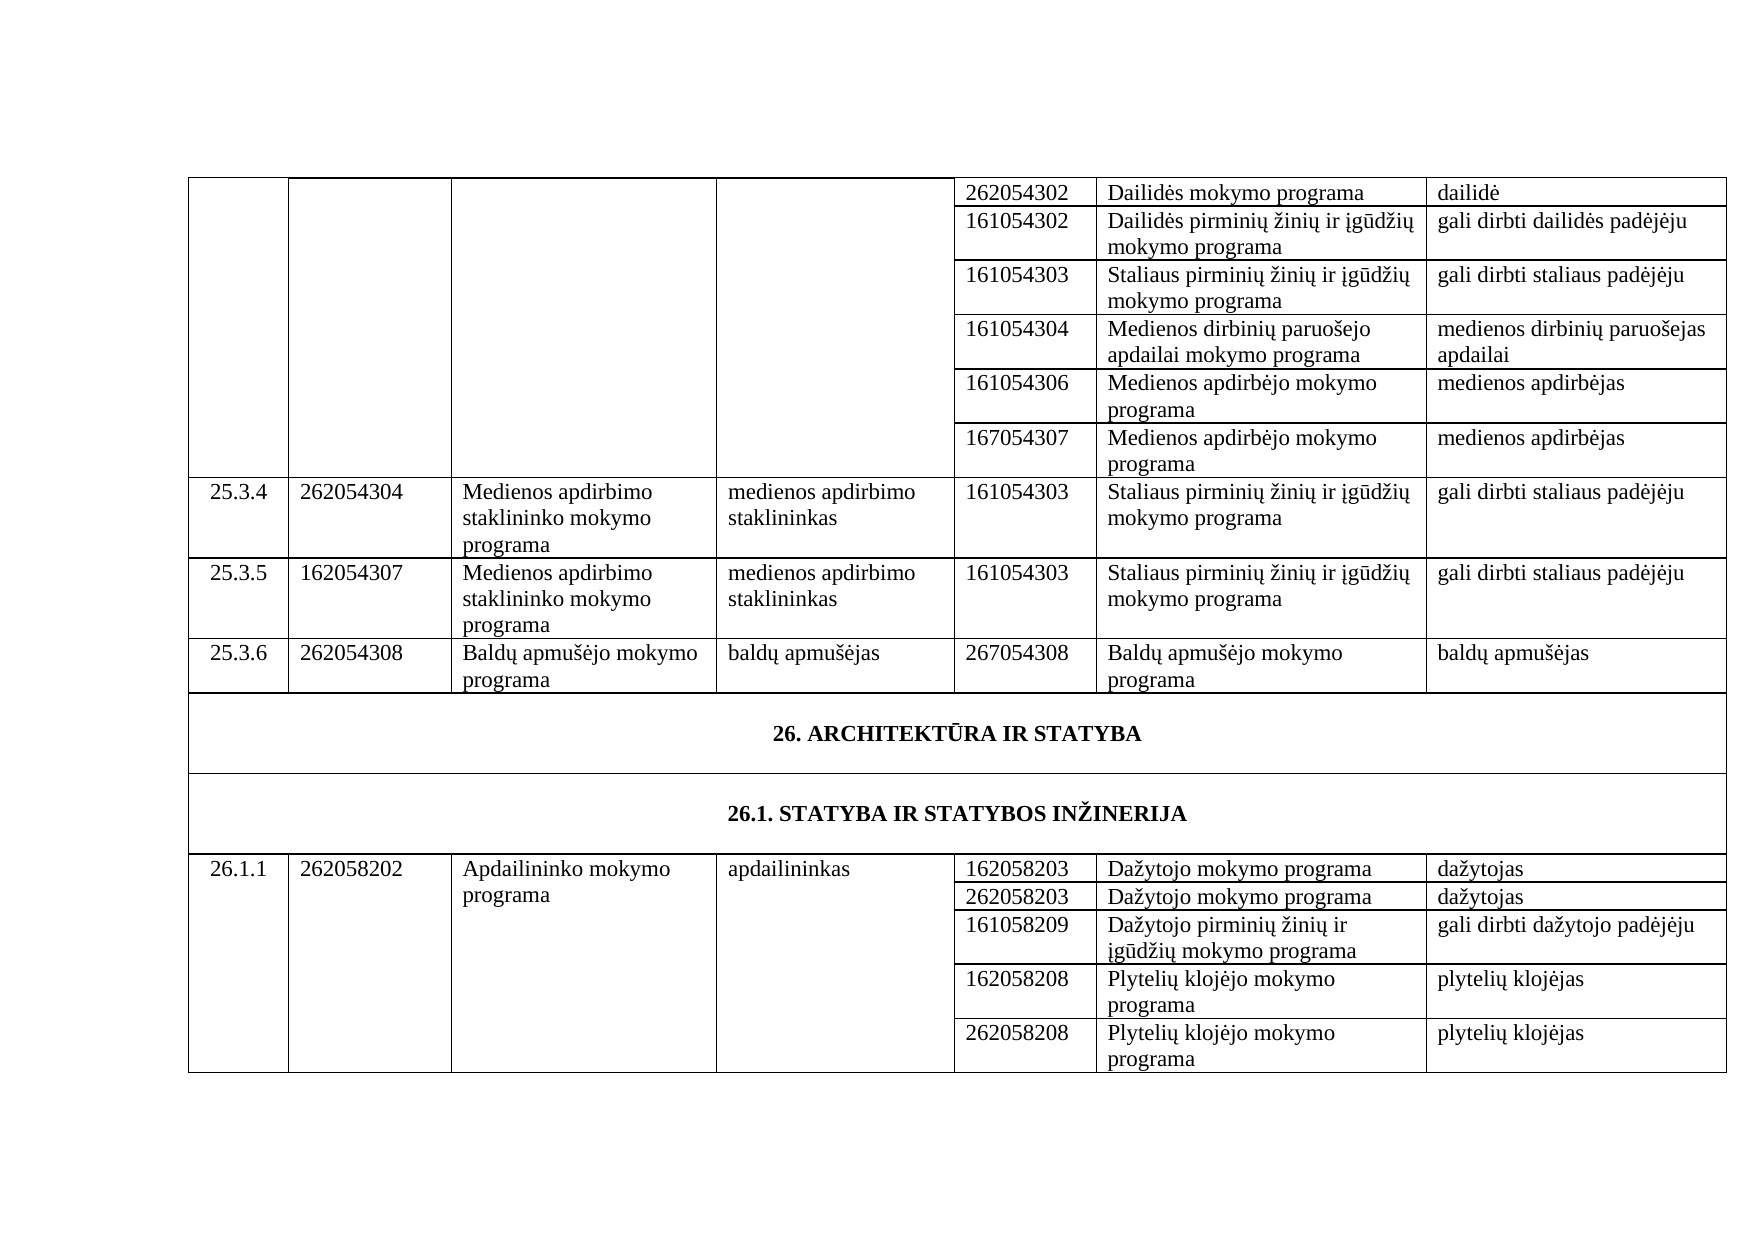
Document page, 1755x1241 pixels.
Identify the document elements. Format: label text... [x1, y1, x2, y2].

table_cell plytelių klojėjas [1427, 965, 1726, 1018]
table_cell dažytojas [1427, 855, 1726, 881]
table_cell Apdailininko mokymo programa [452, 855, 716, 1072]
table_cell 161054303 [955, 478, 1096, 557]
table_cell 162054307 [289, 559, 451, 638]
table_cell Medienos apdirbėjo mokymo programa [1097, 424, 1426, 476]
table_cell 262054302 [955, 178, 1096, 205]
table_cell medienos apdirbimo staklininkas [717, 478, 954, 557]
table_cell Medienos apdirbimo staklininko mokymo programa [452, 559, 716, 638]
table_cell 161058209 [955, 911, 1096, 963]
table_cell Medienos apdirbėjo mokymo programa [1097, 370, 1426, 422]
table_cell 167054307 [955, 424, 1096, 476]
table_cell 262054308 [289, 639, 451, 692]
table_cell Medienos apdirbimo staklininko mokymo programa [452, 478, 716, 557]
table_cell 162058208 [955, 965, 1096, 1018]
table_cell 262054304 [289, 478, 451, 557]
table_cell 161054303 [955, 261, 1096, 314]
table_cell Dažytojo pirminių žinių ir įgūdžių mokymo programa [1097, 911, 1426, 963]
table_cell 267054308 [955, 639, 1096, 692]
table_cell dailidė [1427, 178, 1726, 205]
table_cell Dailidės pirminių žinių ir įgūdžių mokymo programa [1097, 207, 1426, 259]
table_cell gali dirbti staliaus padėjėju [1427, 261, 1726, 314]
table_cell Dažytojo mokymo programa [1097, 883, 1426, 909]
table_cell Baldų apmušėjo mokymo programa [1097, 639, 1426, 692]
table_cell Baldų apmušėjo mokymo programa [452, 639, 716, 692]
table_cell baldų apmušėjas [1427, 639, 1726, 692]
table_cell gali dirbti dažytojo padėjėju [1427, 911, 1726, 963]
table_cell Medienos dirbinių paruošejo apdailai mokymo programa [1097, 315, 1426, 368]
table_cell 26.1.1 [189, 855, 288, 1072]
table_cell 25.3.4 [189, 478, 288, 557]
table_cell Staliaus pirminių žinių ir įgūdžių mokymo programa [1097, 261, 1426, 314]
table_cell Plytelių klojėjo mokymo programa [1097, 965, 1426, 1018]
table_cell gali dirbti dailidės padėjėju [1427, 207, 1726, 259]
table_cell 162058203 [955, 855, 1096, 881]
table_cell medienos apdirbimo staklininkas [717, 559, 954, 638]
table_cell dažytojas [1427, 883, 1726, 909]
table_cell medienos apdirbėjas [1427, 370, 1726, 422]
table_cell medienos dirbinių paruošejas apdailai [1427, 315, 1726, 368]
table_cell [452, 179, 716, 476]
table_cell 161054306 [955, 370, 1096, 422]
table_cell 25.3.6 [189, 639, 288, 692]
table_cell 262058208 [955, 1019, 1096, 1072]
table_cell medienos apdirbėjas [1427, 424, 1726, 476]
table_cell 161054303 [955, 559, 1096, 638]
table_cell gali dirbti staliaus padėjėju [1427, 559, 1726, 638]
table_cell [717, 179, 954, 476]
table_cell 262058202 [289, 855, 451, 1072]
table_cell Dažytojo mokymo programa [1097, 855, 1426, 881]
table_cell Dailidės mokymo programa [1097, 178, 1426, 205]
table_cell 25.3.5 [189, 559, 288, 638]
table_cell gali dirbti staliaus padėjėju [1427, 478, 1726, 557]
table_cell Staliaus pirminių žinių ir įgūdžių mokymo programa [1097, 559, 1426, 638]
table_cell Plytelių klojėjo mokymo programa [1097, 1019, 1426, 1072]
table_cell 161054304 [955, 315, 1096, 368]
table_cell [189, 178, 288, 476]
table_cell 26.1. STATYBA IR STATYBOS INŽINERIJA [189, 774, 1726, 853]
table_cell apdailininkas [717, 855, 954, 1072]
table_cell 26. ARCHITEKTŪRA IR STATYBA [189, 694, 1726, 773]
table_cell plytelių klojėjas [1427, 1019, 1726, 1072]
table_cell Staliaus pirminių žinių ir įgūdžių mokymo programa [1097, 478, 1426, 557]
table_cell 161054302 [955, 207, 1096, 259]
table_cell [289, 179, 451, 476]
table_cell baldų apmušėjas [717, 639, 954, 692]
table_cell 262058203 [955, 883, 1096, 909]
